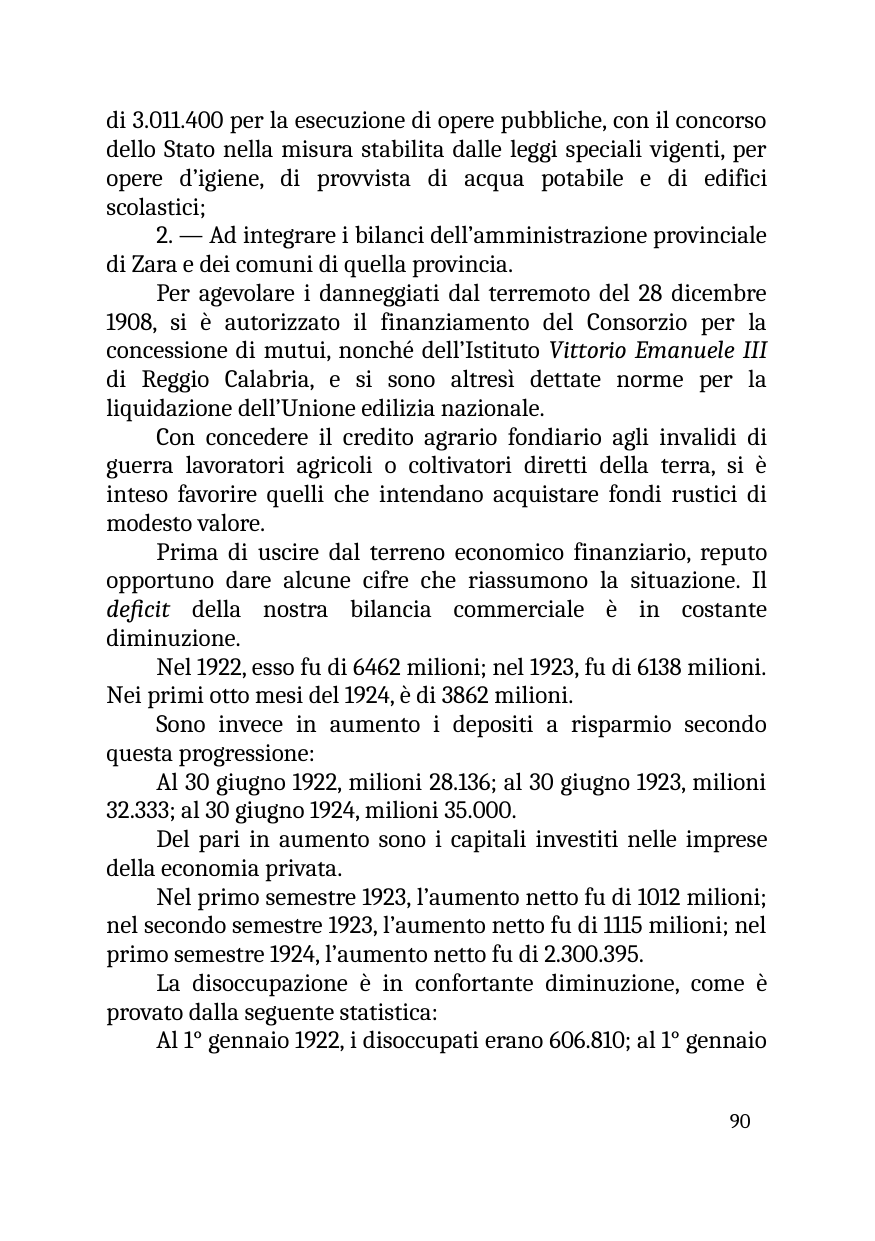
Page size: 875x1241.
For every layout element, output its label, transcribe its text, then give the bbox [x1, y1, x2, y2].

text Nel 1922, esso fu di 6462 milioni; nel 1923, fu di 6138 milioni. Nei primi otto mesi del 1924, è di 3862 milioni. [106, 652, 768, 710]
text Al 30 giugno 1922, milioni 28.136; al 30 giugno 1923, milioni 32.333; al 30 giugno 1924, milioni 35.000. [106, 767, 768, 825]
text Del pari in aumento sono i capitali investiti nelle imprese della economia privata. [106, 825, 768, 882]
text Nel primo semestre 1923, l’aumento netto fu di 1012 milioni; nel secondo semestre 1923, l’aumento netto fu di 1115 milioni; nel primo semestre 1924, l’aumento netto fu di 2.300.395. [106, 882, 768, 969]
text Sono invece in aumento i depositi a risparmio secondo questa progressione: [106, 710, 768, 767]
text Con concedere il credito agrario fondiario agli invalidi di guerra lavoratori agricoli o coltivatori diretti della terra, si è inteso favorire quelli che intendano acquistare fondi rustici di modesto valore. [106, 422, 768, 537]
text Al 1° gennaio 1922, i disoccupati erano 606.810; al 1° gennaio [106, 1026, 768, 1055]
text Per agevolare i danneggiati dal terremoto del 28 dicembre 1908, si è autorizzato il finanziamento del Consorzio per la concessione di mutui, nonché dell’Istituto Vittorio Emanuele III di Reggio Calabria, e si sono altresì dettate norme per la liquidazione dell’Unione edilizia nazionale. [106, 279, 768, 422]
text di 3.011.400 per la esecuzione di opere pubbliche, con il concorso dello Stato nella misura stabilita dalle leggi speciali vigenti, per opere d’igiene, di provvista di acqua potabile e di edifici scolastici; [106, 106, 768, 221]
text La disoccupazione è in confortante diminuzione, come è provato dalla seguente statistica: [106, 969, 768, 1026]
text 2. — Ad integrare i bilanci dell’amministrazione provinciale di Zara e dei comuni di quella provincia. [106, 221, 768, 279]
text Prima di uscire dal terreno economico finanziario, reputo opportuno dare alcune cifre che riassumono la situazione. Il deficit della nostra bilancia commerciale è in costante diminuzione. [106, 537, 768, 652]
